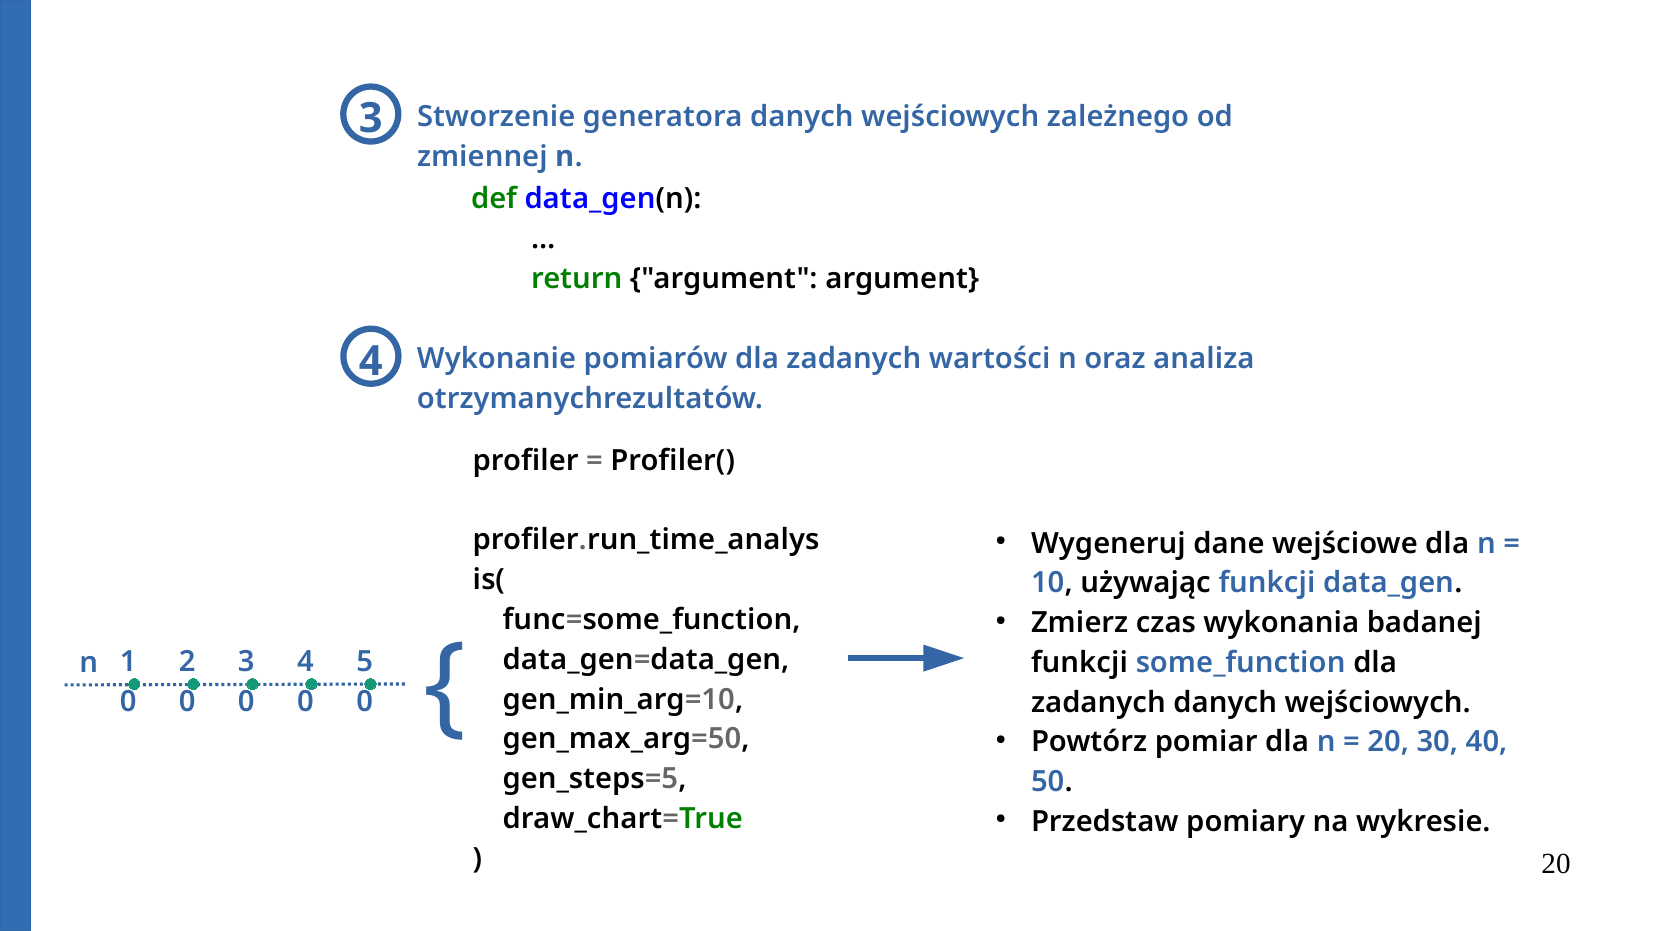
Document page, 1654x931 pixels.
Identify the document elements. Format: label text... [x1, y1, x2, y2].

text_box [247, 685, 258, 690]
text_box n [64, 633, 95, 685]
text_box [0, 0, 31, 931]
text_box 20 [164, 632, 225, 685]
text_box [128, 685, 140, 690]
text_box { [408, 594, 552, 889]
text_box [365, 685, 376, 690]
text_box 50 [341, 633, 402, 685]
text_box 30 [223, 633, 282, 685]
text_box Stworzenie generatora danych wejściowych zależnego od zmiennej n. [402, 88, 1357, 140]
text_box [188, 685, 199, 690]
text_box [306, 685, 317, 690]
text_box profiler = Profiler() profiler.run_time_analysis( func=some_function, data_gen=data_gen, gen_min_arg=10, gen_max_arg=50, gen_steps=5, draw_chart=True ) [457, 431, 835, 825]
text_box Wykonanie pomiarów dla zadanych wartości n oraz analiza otrzymanychrezultatów. [402, 330, 1492, 419]
text_box def data_gen(n): … return {"argument": argument} [456, 170, 1022, 304]
text_box 4 [340, 322, 401, 391]
text_box 40 [282, 633, 341, 685]
text_box 3 [340, 80, 401, 148]
text_box Wygeneruj dane wejściowe dla n = 10, używając funkcji data_gen. Zmierz czas wykonania badanej funkcji some_function dla zadanych danych wejściowych. Powtórz pomiar dla n = 20, 30, 40, 50. Przedstaw pomiary na wykresie. [980, 514, 1536, 797]
text_box 10 [105, 632, 164, 685]
